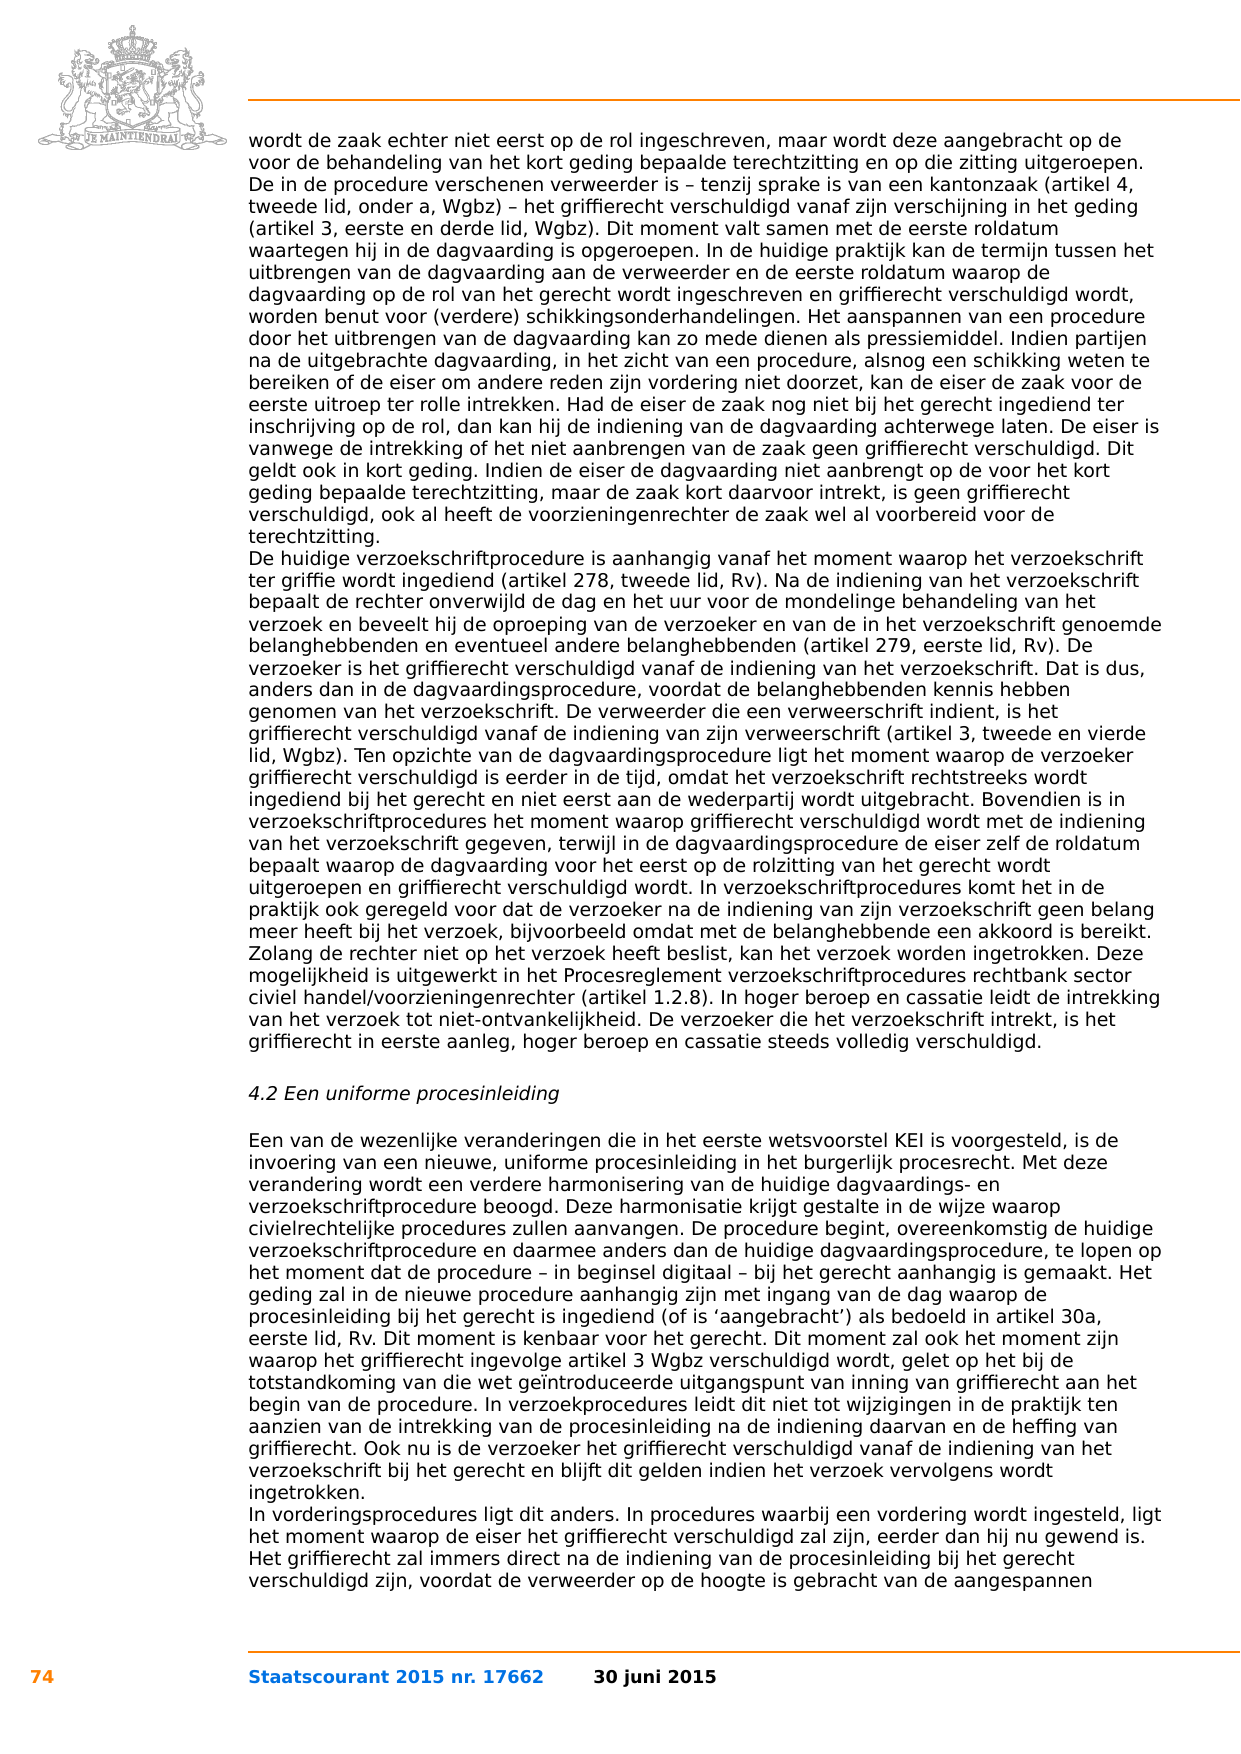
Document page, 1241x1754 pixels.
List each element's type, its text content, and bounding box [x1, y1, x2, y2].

picture [38, 25, 227, 150]
text In vorderingsprocedures ligt dit anders. In procedures waarbij een vordering wordt ingesteld, ligt het moment waarop de eiser het griffierecht verschuldigd zal zijn, eerder dan hij nu gewend is. Het griffierecht zal immers direct na de indiening van de procesinleiding bij het gerecht verschuldigd zijn, voordat de verweerder op de hoogte is gebracht van de aangespannen [248, 1504, 1163, 1592]
text De huidige verzoekschriftprocedure is aanhangig vanaf het moment waarop het verzoekschrift ter griffie wordt ingediend (artikel 278, tweede lid, Rv). Na de indiening van het verzoekschrift bepaalt de rechter onverwijld de dag en het uur voor de mondelinge behandeling van het verzoek en beveelt hij de oproeping van de verzoeker en van de in het verzoekschrift genoemde belanghebbenden en eventueel andere belanghebbenden (artikel 279, eerste lid, Rv). De verzoeker is het griffierecht verschuldigd vanaf de indiening van het verzoekschrift. Dat is dus, anders dan in de dagvaardingsprocedure, voordat de belanghebbenden kennis hebben genomen van het verzoekschrift. De verweerder die een verweerschrift indient, is het griffierecht verschuldigd vanaf de indiening van zijn verweerschrift (artikel 3, tweede en vierde lid, Wgbz). Ten opzichte van de dagvaardingsprocedure ligt het moment waarop de verzoeker griffierecht verschuldigd is eerder in de tijd, omdat het verzoekschrift rechtstreeks wordt ingediend bij het gerecht en niet eerst aan de wederpartij wordt uitgebracht. Bovendien is in verzoekschriftprocedures het moment waarop griffierecht verschuldigd wordt met de indiening van het verzoekschrift gegeven, terwijl in de dagvaardingsprocedure de eiser zelf de roldatum bepaalt waarop de dagvaarding voor het eerst op de rolzitting van het gerecht wordt uitgeroepen en griffierecht verschuldigd wordt. In verzoekschriftprocedures komt het in de praktijk ook geregeld voor dat de verzoeker na de indiening van zijn verzoekschrift geen belang meer heeft bij het verzoek, bijvoorbeeld omdat met de belanghebbende een akkoord is bereikt. Zolang de rechter niet op het verzoek heeft beslist, kan het verzoek worden ingetrokken. Deze mogelijkheid is uitgewerkt in het Procesreglement verzoekschriftprocedures rechtbank sector civiel handel/voorzieningenrechter (artikel 1.2.8). In hoger beroep en cassatie leidt de intrekking van het verzoek tot niet-ontvankelijkheid. De verzoeker die het verzoekschrift intrekt, is het griffierecht in eerste aanleg, hoger beroep en cassatie steeds volledig verschuldigd. [248, 547, 1163, 1053]
text Een van de wezenlijke veranderingen die in het eerste wetsvoorstel KEI is voorgesteld, is de invoering van een nieuwe, uniforme procesinleiding in het burgerlijk procesrecht. Met deze verandering wordt een verdere harmonisering van de huidige dagvaardings- en verzoekschriftprocedure beoogd. Deze harmonisatie krijgt gestalte in de wijze waarop civielrechtelijke procedures zullen aanvangen. De procedure begint, overeenkomstig de huidige verzoekschriftprocedure en daarmee anders dan de huidige dagvaardingsprocedure, te lopen op het moment dat de procedure – in beginsel digitaal – bij het gerecht aanhangig is gemaakt. Het geding zal in de nieuwe procedure aanhangig zijn met ingang van de dag waarop de procesinleiding bij het gerecht is ingediend (of is ‘aangebracht’) als bedoeld in artikel 30a, eerste lid, Rv. Dit moment is kenbaar voor het gerecht. Dit moment zal ook het moment zijn waarop het griffierecht ingevolge artikel 3 Wgbz verschuldigd wordt, gelet op het bij de totstandkoming van die wet geïntroduceerde uitgangspunt van inning van griffierecht aan het begin van de procedure. In verzoekprocedures leidt dit niet tot wijzigingen in de praktijk ten aanzien van de intrekking van de procesinleiding na de indiening daarvan en de heffing van griffierecht. Ook nu is de verzoeker het griffierecht verschuldigd vanaf de indiening van het verzoekschrift bij het gerecht en blijft dit gelden indien het verzoek vervolgens wordt ingetrokken. [248, 1130, 1163, 1504]
text wordt de zaak echter niet eerst op de rol ingeschreven, maar wordt deze aangebracht op de voor de behandeling van het kort geding bepaalde terechtzitting en op die zitting uitgeroepen. De in de procedure verschenen verweerder is – tenzij sprake is van een kantonzaak (artikel 4, tweede lid, onder a, Wgbz) – het griffierecht verschuldigd vanaf zijn verschijning in het geding (artikel 3, eerste en derde lid, Wgbz). Dit moment valt samen met de eerste roldatum waartegen hij in de dagvaarding is opgeroepen. In de huidige praktijk kan de termijn tussen het uitbrengen van de dagvaarding aan de verweerder en de eerste roldatum waarop de dagvaarding op de rol van het gerecht wordt ingeschreven en griffierecht verschuldigd wordt, worden benut voor (verdere) schikkingsonderhandelingen. Het aanspannen van een procedure door het uitbrengen van de dagvaarding kan zo mede dienen als pressiemiddel. Indien partijen na de uitgebrachte dagvaarding, in het zicht van een procedure, alsnog een schikking weten te bereiken of de eiser om andere reden zijn vordering niet doorzet, kan de eiser de zaak voor de eerste uitroep ter rolle intrekken. Had de eiser de zaak nog niet bij het gerecht ingediend ter inschrijving op de rol, dan kan hij de indiening van de dagvaarding achterwege laten. De eiser is vanwege de intrekking of het niet aanbrengen van de zaak geen griffierecht verschuldigd. Dit geldt ook in kort geding. Indien de eiser de dagvaarding niet aanbrengt op de voor het kort geding bepaalde terechtzitting, maar de zaak kort daarvoor intrekt, is geen griffierecht verschuldigd, ook al heeft de voorzieningenrechter de zaak wel al voorbereid voor de terechtzitting. [248, 130, 1163, 547]
subtitle 4.2 Een uniforme procesinleiding [248, 1083, 1163, 1105]
